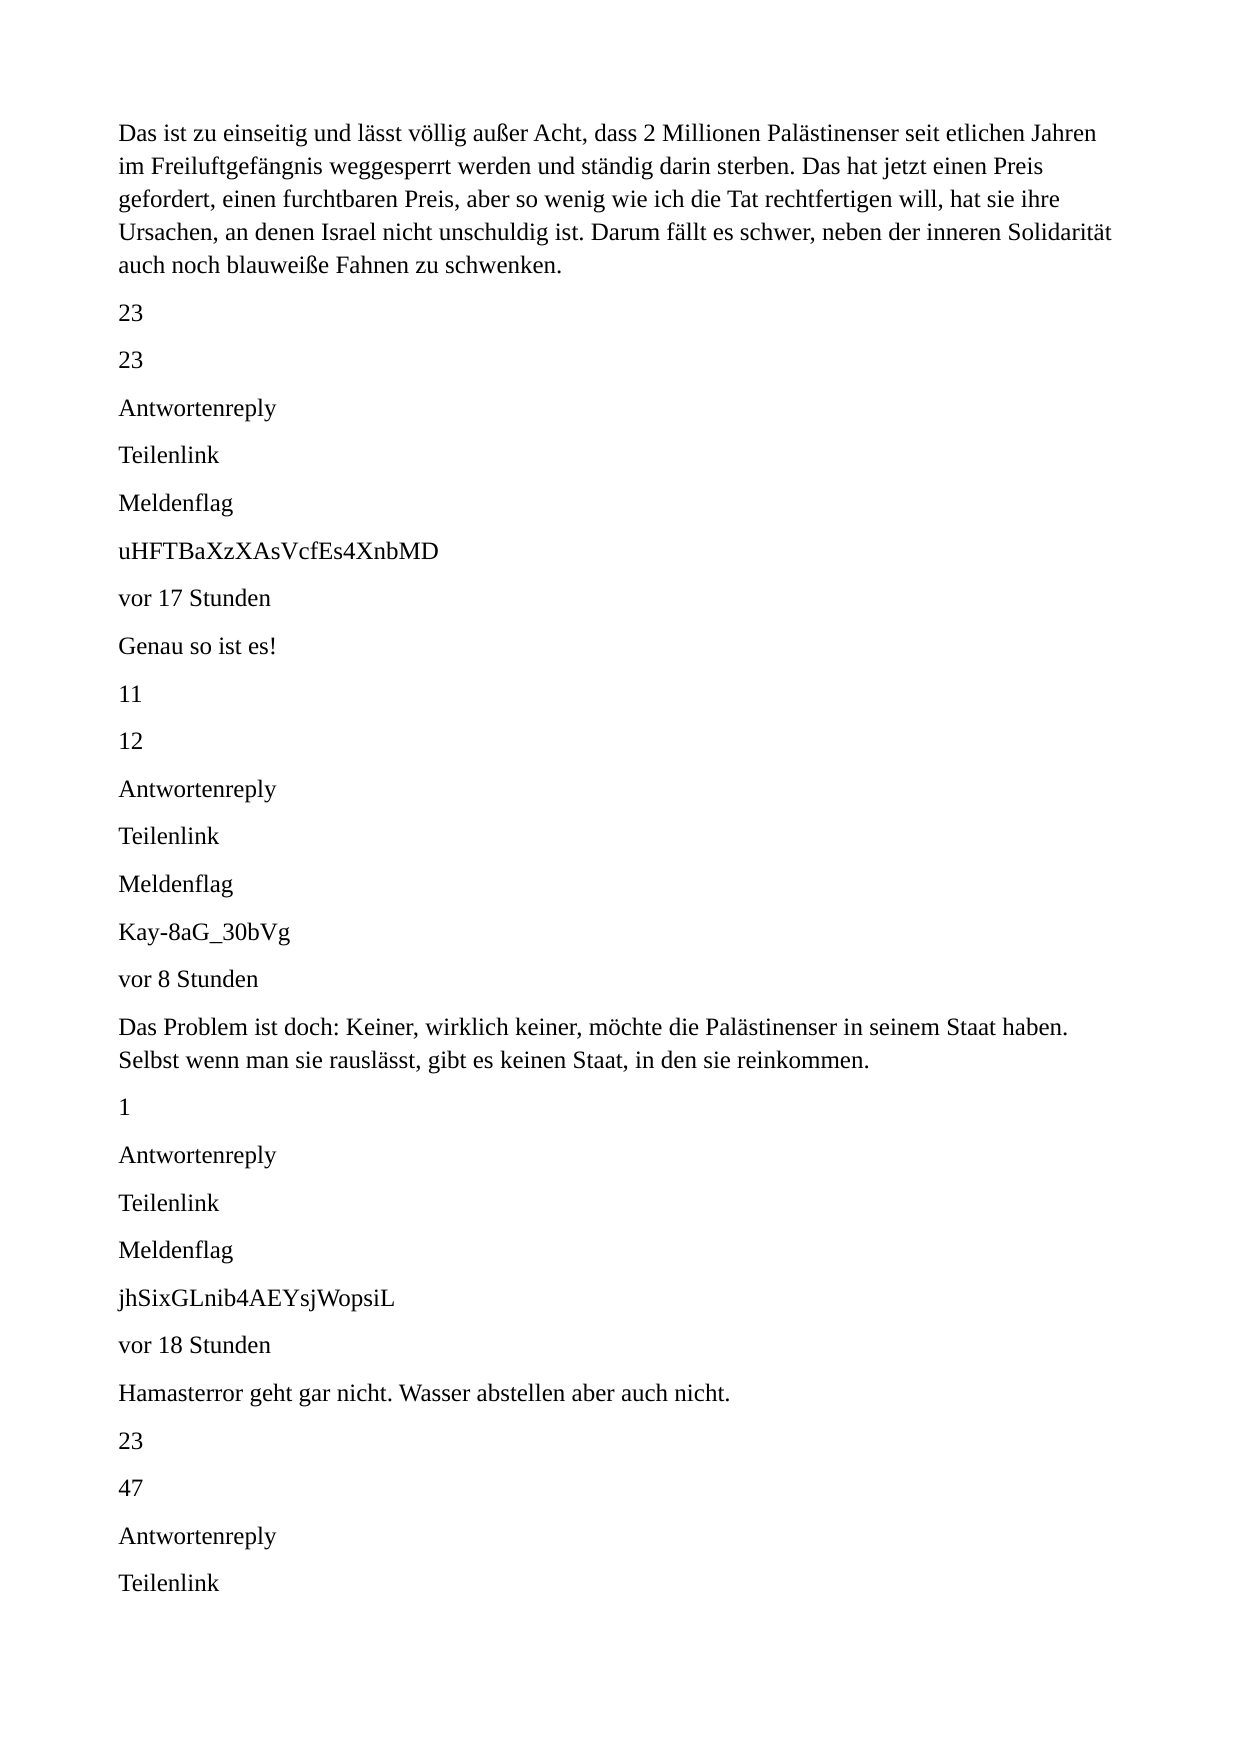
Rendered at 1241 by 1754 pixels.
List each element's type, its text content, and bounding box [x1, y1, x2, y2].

text Teilenlink [118, 1188, 1122, 1216]
text 47 [118, 1473, 1122, 1502]
text vor 17 Stunden [118, 583, 1122, 612]
text vor 8 Stunden [118, 964, 1122, 993]
text vor 18 Stunden [118, 1331, 1122, 1359]
text Teilenlink [118, 821, 1122, 850]
text Teilenlink [118, 1568, 1122, 1597]
text Antwortenreply [118, 1521, 1122, 1550]
text Das ist zu einseitig und lässt völlig außer Acht, dass 2 Millionen Palästinenser seit etlichen Jahren im Freiluftgefängnis weggesperrt werden und ständig darin sterben. Das hat jetzt einen Preis gefordert, einen furchtbaren Preis, aber so wenig wie ich die Tat rechtfertigen will, hat sie ihre Ursachen, an denen Israel nicht unschuldig ist. Darum fällt es schwer, neben der inneren Solidarität auch noch blauweiße Fahnen zu schwenken. [118, 118, 1122, 279]
text jhSixGLnib4AEYsjWopsiL [118, 1283, 1122, 1312]
text 23 [118, 1426, 1122, 1454]
text 12 [118, 726, 1122, 755]
text Antwortenreply [118, 1140, 1122, 1169]
text uHFTBaXzXAsVcfEs4XnbMD [118, 536, 1122, 564]
text Meldenflag [118, 869, 1122, 898]
text Hamasterror geht gar nicht. Wasser abstellen aber auch nicht. [118, 1378, 1122, 1407]
text Antwortenreply [118, 393, 1122, 422]
text Genau so ist es! [118, 631, 1122, 660]
text 1 [118, 1092, 1122, 1121]
text 23 [118, 345, 1122, 374]
text Meldenflag [118, 1235, 1122, 1264]
text Meldenflag [118, 488, 1122, 517]
text 11 [118, 679, 1122, 707]
text Antwortenreply [118, 774, 1122, 803]
text Teilenlink [118, 441, 1122, 469]
text Kay-8aG_30bVg [118, 917, 1122, 945]
text 23 [118, 298, 1122, 327]
text Das Problem ist doch: Keiner, wirklich keiner, möchte die Palästinenser in seinem Staat haben. Selbst wenn man sie rauslässt, gibt es keinen Staat, in den sie reinkommen. [118, 1012, 1122, 1074]
